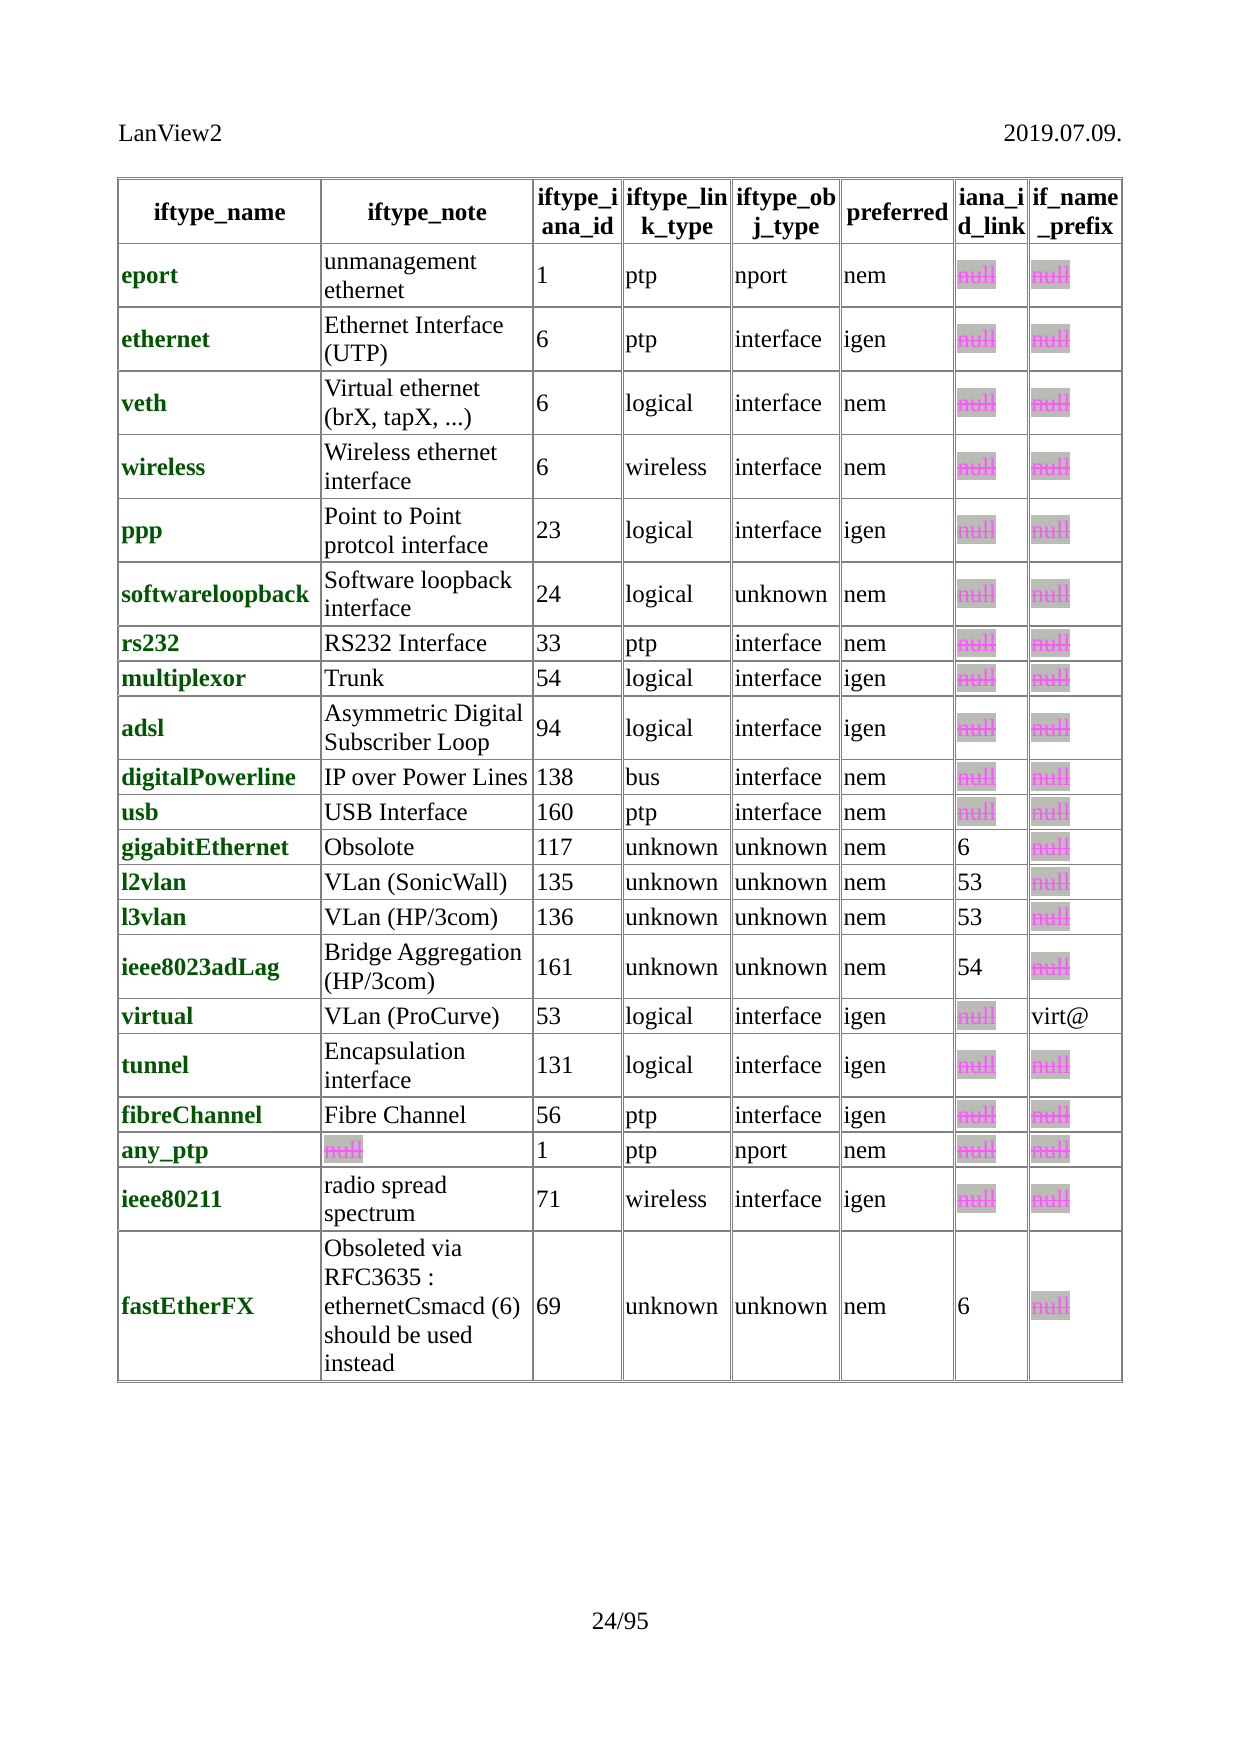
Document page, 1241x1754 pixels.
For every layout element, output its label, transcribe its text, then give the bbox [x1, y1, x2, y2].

table_cell interface [733, 1034, 839, 1096]
table_cell null [956, 1168, 1027, 1230]
table_cell nem [842, 900, 953, 934]
table_cell any_ptp [119, 1133, 320, 1166]
table_cell ppp [119, 499, 320, 561]
table_cell wireless [624, 435, 730, 498]
table_cell logical [624, 499, 730, 561]
table_cell adsl [119, 697, 320, 759]
table_cell null [956, 1034, 1027, 1096]
table_cell 6 [534, 308, 621, 370]
table_cell 161 [534, 935, 621, 998]
table_cell unknown [733, 935, 839, 998]
table_cell null [1030, 697, 1121, 759]
table_cell interface [733, 999, 839, 1033]
table_cell null [1030, 1133, 1121, 1166]
table_cell 6 [956, 830, 1027, 864]
table_cell logical [624, 1034, 730, 1096]
table_header if_name_prefix [1030, 180, 1121, 243]
table_cell wireless [624, 1168, 730, 1230]
table_cell null [1030, 627, 1121, 660]
table_cell nem [842, 865, 953, 899]
table_cell VLan (SonicWall) [322, 865, 532, 899]
table_cell 6 [534, 372, 621, 434]
table_header iftype_link_type [624, 180, 730, 243]
table_cell interface [733, 697, 839, 759]
table_cell null [1030, 830, 1121, 864]
table_cell Bridge Aggregation (HP/3com) [322, 935, 532, 998]
table_cell nem [842, 563, 953, 625]
table_cell 53 [956, 865, 1027, 899]
table_cell interface [733, 372, 839, 434]
table_cell null [956, 760, 1027, 794]
table_cell Trunk [322, 662, 532, 695]
table_cell Point to Point protcol interface [322, 499, 532, 561]
table_cell 131 [534, 1034, 621, 1096]
table_cell interface [733, 435, 839, 498]
table_cell null [1030, 435, 1121, 498]
table_cell 53 [534, 999, 621, 1033]
table_cell l3vlan [119, 900, 320, 934]
table_cell Encapsulation interface [322, 1034, 532, 1096]
table_cell null [1030, 499, 1121, 561]
table_cell 117 [534, 830, 621, 864]
table_cell ptp [624, 1133, 730, 1166]
table_cell igen [842, 1168, 953, 1230]
table_cell 1 [534, 1133, 621, 1166]
table_cell virt@ [1030, 999, 1121, 1033]
table_cell 54 [534, 662, 621, 695]
table_cell null [956, 435, 1027, 498]
table_cell wireless [119, 435, 320, 498]
table_cell Virtual ethernet (brX, tapX, ...) [322, 372, 532, 434]
table_cell 33 [534, 627, 621, 660]
table_cell Asymmetric Digital Subscriber Loop [322, 697, 532, 759]
table_cell Fibre Channel [322, 1098, 532, 1131]
table_cell unknown [624, 865, 730, 899]
table_cell interface [733, 308, 839, 370]
table_cell unknown [624, 935, 730, 998]
table_cell null [1030, 563, 1121, 625]
table_cell l2vlan [119, 865, 320, 899]
table_cell null [1030, 795, 1121, 829]
table_cell interface [733, 662, 839, 695]
table_cell unmanagement ethernet [322, 244, 532, 306]
table_cell 6 [956, 1232, 1027, 1380]
table_cell null [1030, 900, 1121, 934]
table_cell null [956, 1133, 1027, 1166]
table_cell fastEtherFX [119, 1232, 320, 1380]
table_cell null [322, 1133, 532, 1166]
table_cell null [956, 662, 1027, 695]
table_cell nem [842, 760, 953, 794]
table_cell IP over Power Lines [322, 760, 532, 794]
table_cell nem [842, 1133, 953, 1166]
table_cell unknown [624, 900, 730, 934]
table_cell null [956, 244, 1027, 306]
table_cell 6 [534, 435, 621, 498]
table_cell interface [733, 1098, 839, 1131]
table_cell interface [733, 760, 839, 794]
table_cell null [1030, 760, 1121, 794]
table_cell eport [119, 244, 320, 306]
table_cell nem [842, 935, 953, 998]
table_cell null [956, 372, 1027, 434]
table_cell 71 [534, 1168, 621, 1230]
table_cell null [1030, 372, 1121, 434]
table_cell digitalPowerline [119, 760, 320, 794]
table_cell 1 [534, 244, 621, 306]
table_cell ieee8023adLag [119, 935, 320, 998]
table_cell nem [842, 244, 953, 306]
table_cell ptp [624, 244, 730, 306]
table_cell logical [624, 372, 730, 434]
table_cell Obsoleted via RFC3635 : ethernetCsmacd (6) should be used instead [322, 1232, 532, 1380]
table_cell nem [842, 830, 953, 864]
table_cell fibreChannel [119, 1098, 320, 1131]
table_cell nport [733, 1133, 839, 1166]
table_cell null [956, 499, 1027, 561]
table_cell interface [733, 795, 839, 829]
table_cell logical [624, 563, 730, 625]
table_cell Obsolote [322, 830, 532, 864]
table_header iftype_obj_type [733, 180, 839, 243]
table_cell igen [842, 1034, 953, 1096]
table_cell null [1030, 244, 1121, 306]
table_cell null [1030, 865, 1121, 899]
table_cell rs232 [119, 627, 320, 660]
table_cell Ethernet Interface (UTP) [322, 308, 532, 370]
table_cell igen [842, 499, 953, 561]
table_cell null [956, 308, 1027, 370]
table_cell ethernet [119, 308, 320, 370]
table_cell igen [842, 999, 953, 1033]
table_cell gigabitEthernet [119, 830, 320, 864]
table_cell igen [842, 1098, 953, 1131]
table_cell 69 [534, 1232, 621, 1380]
table_cell 24 [534, 563, 621, 625]
table_cell null [1030, 1034, 1121, 1096]
table_cell 136 [534, 900, 621, 934]
table_cell 160 [534, 795, 621, 829]
table_cell nem [842, 1232, 953, 1380]
table_cell unknown [733, 865, 839, 899]
table_cell ptp [624, 795, 730, 829]
table_cell ptp [624, 1098, 730, 1131]
table_cell null [956, 999, 1027, 1033]
table_cell null [1030, 662, 1121, 695]
table_cell null [956, 627, 1027, 660]
table_header preferred [842, 180, 953, 243]
table_header iana_id_link [956, 180, 1027, 243]
table_cell unknown [733, 830, 839, 864]
table_cell VLan (HP/3com) [322, 900, 532, 934]
table_cell USB Interface [322, 795, 532, 829]
table_cell nem [842, 435, 953, 498]
table_cell ptp [624, 308, 730, 370]
table_cell softwareloopback [119, 563, 320, 625]
table_cell interface [733, 499, 839, 561]
table_cell nport [733, 244, 839, 306]
table_cell multiplexor [119, 662, 320, 695]
table_cell nem [842, 795, 953, 829]
table_cell usb [119, 795, 320, 829]
table_cell Software loopback interface [322, 563, 532, 625]
table_cell logical [624, 662, 730, 695]
table_cell null [1030, 1168, 1121, 1230]
table_cell radio spread spectrum [322, 1168, 532, 1230]
table_cell 94 [534, 697, 621, 759]
table_cell VLan (ProCurve) [322, 999, 532, 1033]
table_cell veth [119, 372, 320, 434]
table_cell igen [842, 662, 953, 695]
table_cell Wireless ethernet interface [322, 435, 532, 498]
table_cell unknown [733, 900, 839, 934]
table_cell 54 [956, 935, 1027, 998]
table_cell unknown [624, 1232, 730, 1380]
table_cell null [956, 795, 1027, 829]
table_cell 53 [956, 900, 1027, 934]
table_cell null [956, 563, 1027, 625]
table_cell 135 [534, 865, 621, 899]
table_cell logical [624, 697, 730, 759]
table_cell null [1030, 935, 1121, 998]
table_cell ieee80211 [119, 1168, 320, 1230]
table_cell ptp [624, 627, 730, 660]
table_header iftype_note [322, 180, 532, 243]
table_cell nem [842, 627, 953, 660]
table_cell unknown [733, 563, 839, 625]
table_cell RS232 Interface [322, 627, 532, 660]
table_cell tunnel [119, 1034, 320, 1096]
table_cell 56 [534, 1098, 621, 1131]
table_cell null [1030, 308, 1121, 370]
table_cell unknown [733, 1232, 839, 1380]
table_cell igen [842, 697, 953, 759]
table_header iftype_iana_id [534, 180, 621, 243]
table_cell 138 [534, 760, 621, 794]
table_cell bus [624, 760, 730, 794]
table_cell interface [733, 1168, 839, 1230]
table_cell null [1030, 1098, 1121, 1131]
table_cell 23 [534, 499, 621, 561]
table_cell null [956, 697, 1027, 759]
table_cell virtual [119, 999, 320, 1033]
table_cell logical [624, 999, 730, 1033]
table_cell null [1030, 1232, 1121, 1380]
table_cell nem [842, 372, 953, 434]
table_cell interface [733, 627, 839, 660]
table_cell igen [842, 308, 953, 370]
table_cell null [956, 1098, 1027, 1131]
table_cell unknown [624, 830, 730, 864]
table_header iftype_name [119, 180, 320, 243]
